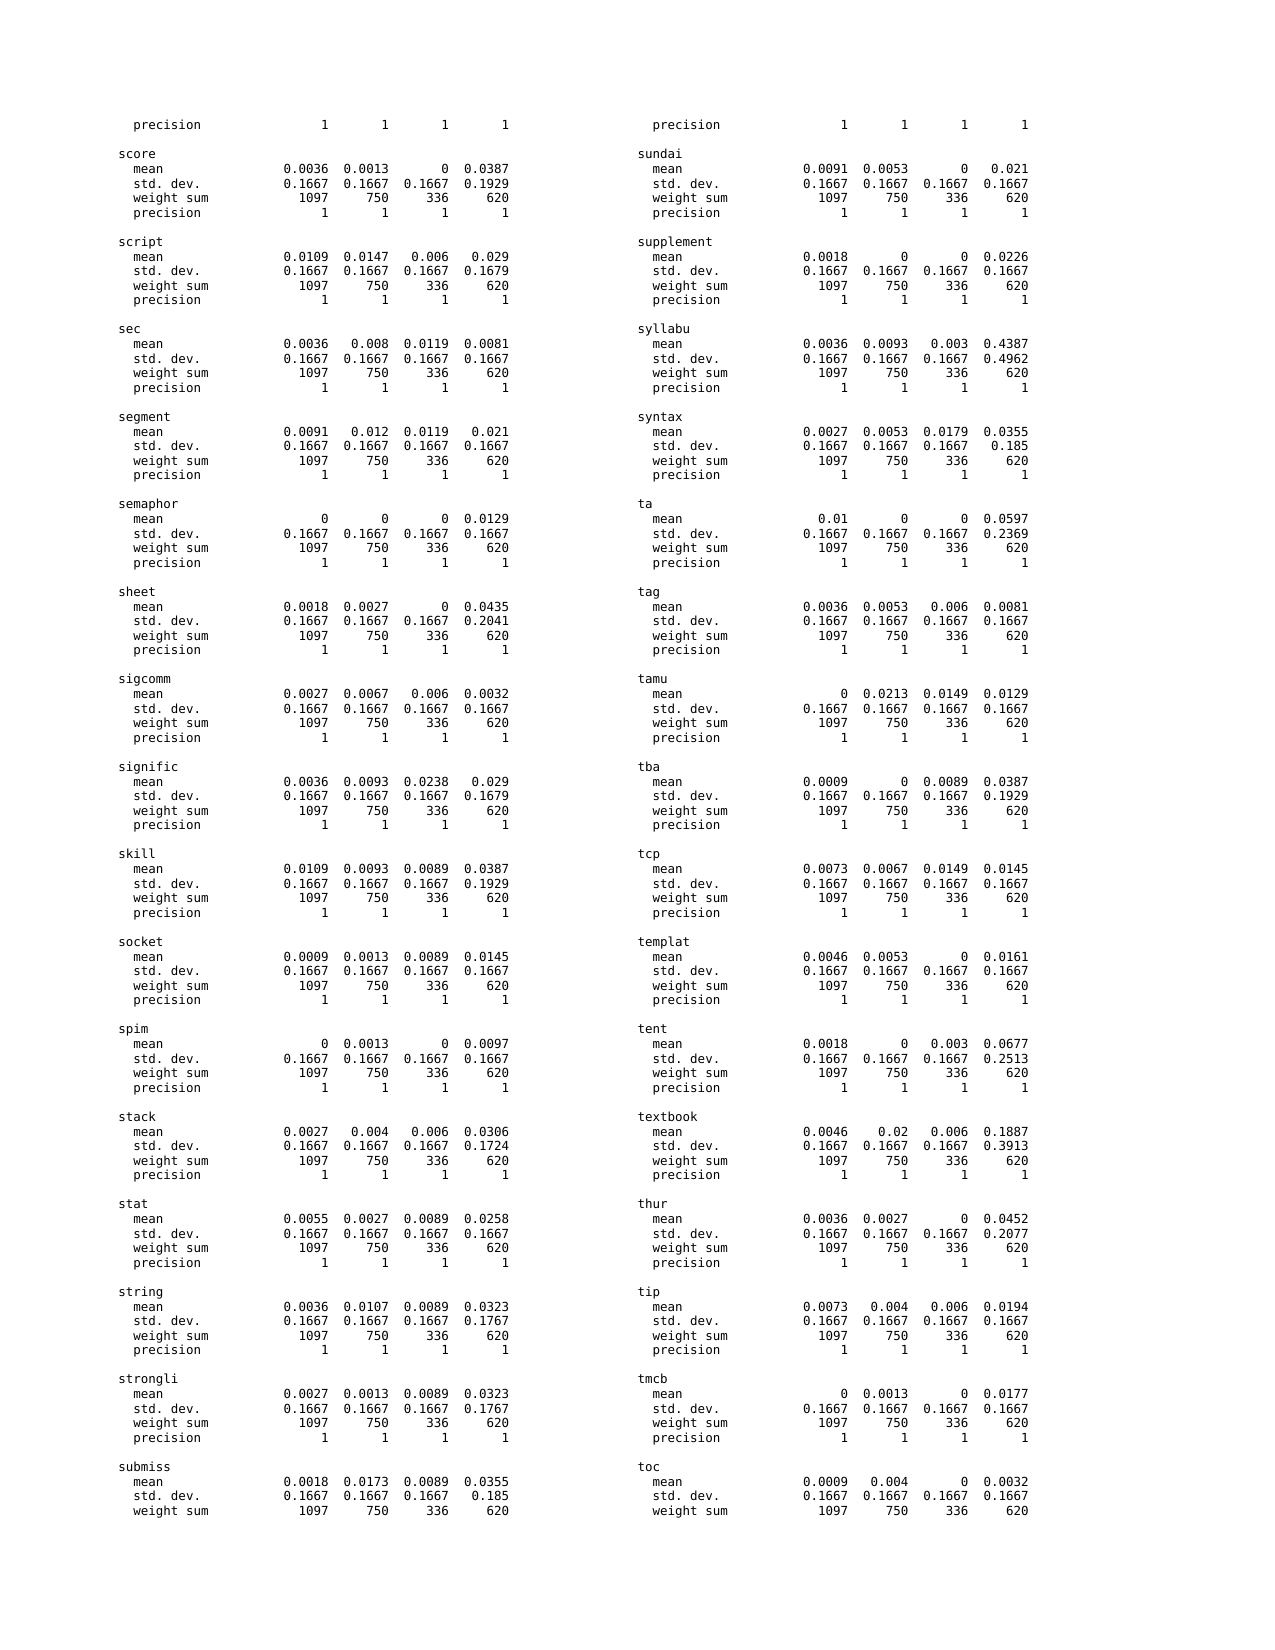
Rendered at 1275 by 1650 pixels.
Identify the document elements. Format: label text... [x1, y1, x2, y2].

text weight sum 1097 750 336 620 [637, 1153, 1157, 1168]
text string [118, 1285, 637, 1299]
text std. dev. 0.1667 0.1667 0.1667 0.1667 [118, 439, 637, 453]
text mean 0.0036 0.0053 0.006 0.0081 [637, 599, 1157, 614]
text std. dev. 0.1667 0.1667 0.1667 0.2513 [637, 1051, 1157, 1066]
text precision 1 1 1 1 [118, 818, 637, 833]
text precision 1 1 1 1 [637, 731, 1157, 745]
text std. dev. 0.1667 0.1667 0.1667 0.1767 [118, 1401, 637, 1416]
text mean 0.0027 0.0067 0.006 0.0032 [118, 687, 637, 701]
text mean 0.0055 0.0027 0.0089 0.0258 [118, 1212, 637, 1226]
text precision 1 1 1 1 [118, 556, 637, 570]
text precision 1 1 1 1 [637, 118, 1157, 133]
text segment [118, 410, 637, 424]
text mean 0.0109 0.0093 0.0089 0.0387 [118, 862, 637, 876]
text sheet [118, 585, 637, 599]
text std. dev. 0.1667 0.1667 0.1667 0.1667 [637, 1314, 1157, 1328]
text precision 1 1 1 1 [637, 206, 1157, 220]
text std. dev. 0.1667 0.1667 0.1667 0.1667 [118, 964, 637, 978]
text weight sum 1097 750 336 620 [118, 191, 637, 206]
text precision 1 1 1 1 [637, 556, 1157, 570]
text std. dev. 0.1667 0.1667 0.1667 0.1667 [637, 876, 1157, 891]
text precision 1 1 1 1 [637, 1256, 1157, 1270]
text std. dev. 0.1667 0.1667 0.1667 0.1667 [637, 176, 1157, 191]
text signific [118, 760, 637, 774]
text mean 0 0.0013 0 0.0097 [118, 1037, 637, 1051]
text weight sum 1097 750 336 620 [118, 1241, 637, 1256]
text precision 1 1 1 1 [118, 468, 637, 483]
text weight sum 1097 750 336 620 [637, 716, 1157, 731]
text std. dev. 0.1667 0.1667 0.1667 0.1767 [118, 1314, 637, 1328]
text weight sum 1097 750 336 620 [637, 541, 1157, 556]
text mean 0.0018 0 0.003 0.0677 [637, 1037, 1157, 1051]
text weight sum 1097 750 336 620 [118, 278, 637, 293]
text precision 1 1 1 1 [118, 731, 637, 745]
text templat [637, 935, 1157, 949]
text std. dev. 0.1667 0.1667 0.1667 0.1929 [637, 789, 1157, 803]
text stack [118, 1110, 637, 1124]
text std. dev. 0.1667 0.1667 0.1667 0.1724 [118, 1139, 637, 1153]
text tcp [637, 847, 1157, 862]
text precision 1 1 1 1 [637, 643, 1157, 658]
text mean 0.0091 0.012 0.0119 0.021 [118, 424, 637, 439]
text weight sum 1097 750 336 620 [637, 1416, 1157, 1431]
text precision 1 1 1 1 [637, 818, 1157, 833]
text weight sum 1097 750 336 620 [118, 1503, 637, 1518]
text precision 1 1 1 1 [118, 1431, 637, 1445]
text precision 1 1 1 1 [118, 118, 637, 133]
text precision 1 1 1 1 [118, 206, 637, 220]
text std. dev. 0.1667 0.1667 0.1667 0.1667 [118, 526, 637, 541]
text weight sum 1097 750 336 620 [118, 541, 637, 556]
text weight sum 1097 750 336 620 [118, 1153, 637, 1168]
text mean 0.0009 0.004 0 0.0032 [637, 1474, 1157, 1489]
text mean 0.0027 0.0053 0.0179 0.0355 [637, 424, 1157, 439]
text mean 0.0091 0.0053 0 0.021 [637, 162, 1157, 176]
text weight sum 1097 750 336 620 [118, 716, 637, 731]
text mean 0.0018 0.0173 0.0089 0.0355 [118, 1474, 637, 1489]
text std. dev. 0.1667 0.1667 0.1667 0.3913 [637, 1139, 1157, 1153]
text precision 1 1 1 1 [118, 1168, 637, 1183]
text sigcomm [118, 672, 637, 687]
text std. dev. 0.1667 0.1667 0.1667 0.1667 [637, 964, 1157, 978]
text ta [637, 497, 1157, 512]
text weight sum 1097 750 336 620 [637, 366, 1157, 381]
text weight sum 1097 750 336 620 [637, 1503, 1157, 1518]
text precision 1 1 1 1 [637, 1431, 1157, 1445]
text spim [118, 1022, 637, 1037]
text weight sum 1097 750 336 620 [118, 1416, 637, 1431]
text semaphor [118, 497, 637, 512]
text mean 0.0018 0.0027 0 0.0435 [118, 599, 637, 614]
text mean 0.0036 0.008 0.0119 0.0081 [118, 337, 637, 351]
text std. dev. 0.1667 0.1667 0.1667 0.1679 [118, 789, 637, 803]
text weight sum 1097 750 336 620 [118, 628, 637, 643]
text score [118, 147, 637, 162]
text mean 0.0009 0 0.0089 0.0387 [637, 774, 1157, 789]
text thur [637, 1197, 1157, 1212]
text mean 0 0.0213 0.0149 0.0129 [637, 687, 1157, 701]
text mean 0.0046 0.0053 0 0.0161 [637, 949, 1157, 964]
text mean 0.01 0 0 0.0597 [637, 512, 1157, 526]
text mean 0.0036 0.0093 0.003 0.4387 [637, 337, 1157, 351]
text socket [118, 935, 637, 949]
text std. dev. 0.1667 0.1667 0.1667 0.1667 [118, 701, 637, 716]
text tamu [637, 672, 1157, 687]
text precision 1 1 1 1 [118, 381, 637, 395]
text mean 0.0046 0.02 0.006 0.1887 [637, 1124, 1157, 1139]
text syllabu [637, 322, 1157, 337]
text std. dev. 0.1667 0.1667 0.1667 0.2077 [637, 1226, 1157, 1241]
text std. dev. 0.1667 0.1667 0.1667 0.1929 [118, 876, 637, 891]
text mean 0.0018 0 0 0.0226 [637, 249, 1157, 264]
text stat [118, 1197, 637, 1212]
text weight sum 1097 750 336 620 [637, 1066, 1157, 1081]
text precision 1 1 1 1 [637, 1343, 1157, 1358]
text weight sum 1097 750 336 620 [118, 453, 637, 468]
text tba [637, 760, 1157, 774]
text std. dev. 0.1667 0.1667 0.1667 0.1667 [637, 701, 1157, 716]
text mean 0.0036 0.0107 0.0089 0.0323 [118, 1299, 637, 1314]
text precision 1 1 1 1 [637, 1168, 1157, 1183]
text std. dev. 0.1667 0.1667 0.1667 0.1667 [637, 1401, 1157, 1416]
text precision 1 1 1 1 [637, 1081, 1157, 1095]
text std. dev. 0.1667 0.1667 0.1667 0.185 [637, 439, 1157, 453]
text tag [637, 585, 1157, 599]
text weight sum 1097 750 336 620 [118, 891, 637, 906]
text weight sum 1097 750 336 620 [118, 1066, 637, 1081]
text mean 0 0 0 0.0129 [118, 512, 637, 526]
text weight sum 1097 750 336 620 [118, 1328, 637, 1343]
text tent [637, 1022, 1157, 1037]
text std. dev. 0.1667 0.1667 0.1667 0.1679 [118, 264, 637, 278]
text std. dev. 0.1667 0.1667 0.1667 0.1929 [118, 176, 637, 191]
text toc [637, 1460, 1157, 1474]
text precision 1 1 1 1 [637, 381, 1157, 395]
text weight sum 1097 750 336 620 [637, 191, 1157, 206]
text precision 1 1 1 1 [118, 906, 637, 920]
text std. dev. 0.1667 0.1667 0.1667 0.185 [118, 1489, 637, 1503]
text submiss [118, 1460, 637, 1474]
text mean 0.0027 0.004 0.006 0.0306 [118, 1124, 637, 1139]
text std. dev. 0.1667 0.1667 0.1667 0.4962 [637, 351, 1157, 366]
text mean 0 0.0013 0 0.0177 [637, 1387, 1157, 1401]
text mean 0.0027 0.0013 0.0089 0.0323 [118, 1387, 637, 1401]
text std. dev. 0.1667 0.1667 0.1667 0.1667 [118, 1051, 637, 1066]
text weight sum 1097 750 336 620 [118, 803, 637, 818]
text weight sum 1097 750 336 620 [637, 803, 1157, 818]
text precision 1 1 1 1 [118, 993, 637, 1008]
text std. dev. 0.1667 0.1667 0.1667 0.1667 [637, 1489, 1157, 1503]
text precision 1 1 1 1 [637, 468, 1157, 483]
text weight sum 1097 750 336 620 [637, 1241, 1157, 1256]
text mean 0.0036 0.0093 0.0238 0.029 [118, 774, 637, 789]
text script [118, 235, 637, 249]
text weight sum 1097 750 336 620 [637, 453, 1157, 468]
text precision 1 1 1 1 [637, 993, 1157, 1008]
text std. dev. 0.1667 0.1667 0.1667 0.1667 [118, 1226, 637, 1241]
text std. dev. 0.1667 0.1667 0.1667 0.2041 [118, 614, 637, 628]
text precision 1 1 1 1 [118, 1081, 637, 1095]
text sec [118, 322, 637, 337]
text weight sum 1097 750 336 620 [637, 628, 1157, 643]
text precision 1 1 1 1 [637, 293, 1157, 308]
text mean 0.0073 0.004 0.006 0.0194 [637, 1299, 1157, 1314]
text std. dev. 0.1667 0.1667 0.1667 0.1667 [118, 351, 637, 366]
text weight sum 1097 750 336 620 [637, 278, 1157, 293]
text weight sum 1097 750 336 620 [118, 978, 637, 993]
text mean 0.0109 0.0147 0.006 0.029 [118, 249, 637, 264]
text mean 0.0009 0.0013 0.0089 0.0145 [118, 949, 637, 964]
text std. dev. 0.1667 0.1667 0.1667 0.1667 [637, 264, 1157, 278]
text precision 1 1 1 1 [118, 1343, 637, 1358]
text strongli [118, 1372, 637, 1387]
text std. dev. 0.1667 0.1667 0.1667 0.2369 [637, 526, 1157, 541]
text precision 1 1 1 1 [118, 643, 637, 658]
text weight sum 1097 750 336 620 [637, 978, 1157, 993]
text mean 0.0073 0.0067 0.0149 0.0145 [637, 862, 1157, 876]
text weight sum 1097 750 336 620 [637, 1328, 1157, 1343]
text weight sum 1097 750 336 620 [637, 891, 1157, 906]
text precision 1 1 1 1 [637, 906, 1157, 920]
text mean 0.0036 0.0027 0 0.0452 [637, 1212, 1157, 1226]
text weight sum 1097 750 336 620 [118, 366, 637, 381]
text tmcb [637, 1372, 1157, 1387]
text precision 1 1 1 1 [118, 1256, 637, 1270]
text precision 1 1 1 1 [118, 293, 637, 308]
text skill [118, 847, 637, 862]
text std. dev. 0.1667 0.1667 0.1667 0.1667 [637, 614, 1157, 628]
text sundai [637, 147, 1157, 162]
text mean 0.0036 0.0013 0 0.0387 [118, 162, 637, 176]
text tip [637, 1285, 1157, 1299]
text supplement [637, 235, 1157, 249]
text syntax [637, 410, 1157, 424]
text textbook [637, 1110, 1157, 1124]
